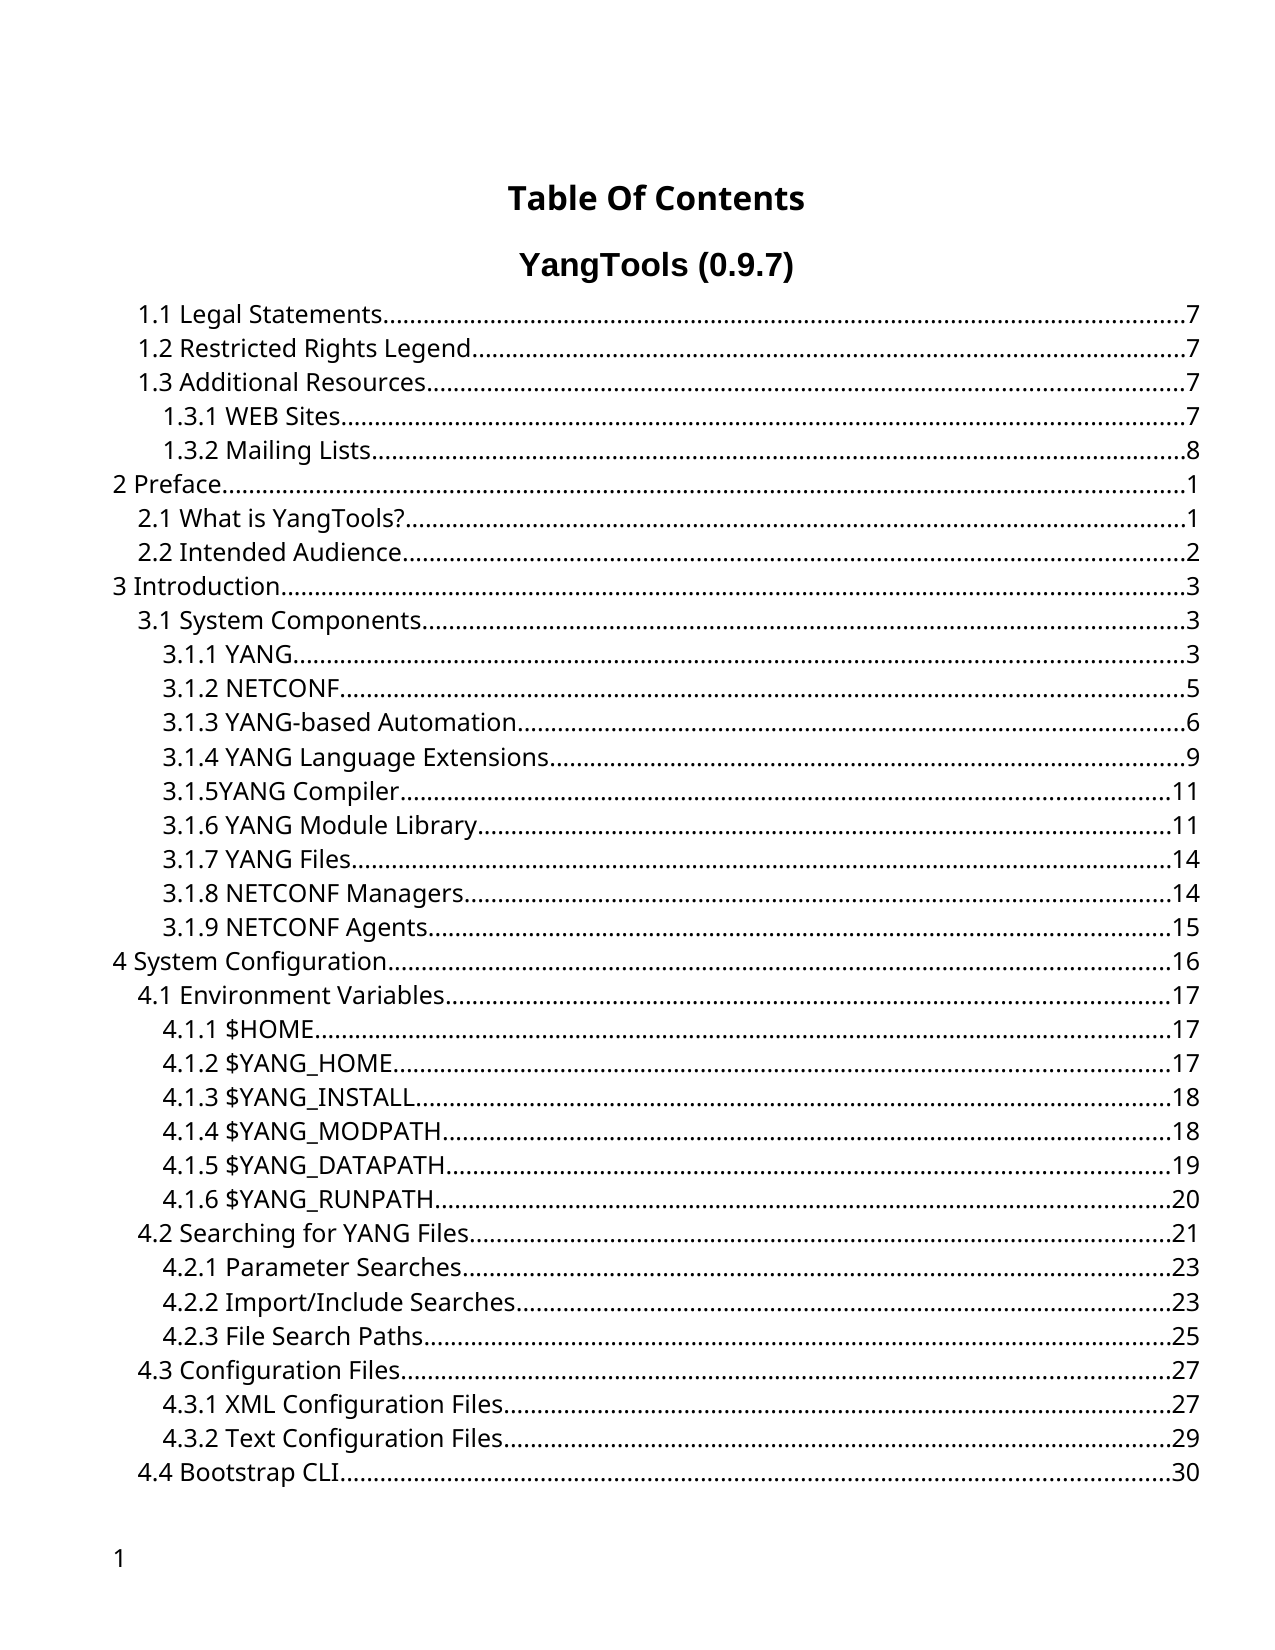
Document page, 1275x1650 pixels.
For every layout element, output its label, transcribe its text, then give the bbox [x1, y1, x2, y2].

text 3.1.8 NETCONF Managers 14 [162, 875, 1200, 909]
text 4.1.6 $YANG_RUNPATH 20 [162, 1182, 1200, 1216]
text 3.1.7 YANG Files 14 [162, 841, 1200, 875]
text 4.1 Environment Variables 17 [137, 978, 1200, 1012]
title Table Of Contents [112, 175, 1200, 220]
text 4.3 Configuration Files 27 [137, 1352, 1200, 1386]
text 3.1.4 YANG Language Extensions 9 [162, 739, 1200, 773]
text 3.1.2 NETCONF 5 [162, 671, 1200, 705]
text 3.1 System Components 3 [137, 603, 1200, 637]
text 2.2 Intended Audience 2 [137, 535, 1200, 569]
text 3 Introduction 3 [112, 569, 1200, 603]
text 4.3.2 Text Configuration Files 29 [162, 1420, 1200, 1454]
text 1.1 Legal Statements 7 [137, 296, 1200, 330]
text 4.2.3 File Search Paths 25 [162, 1318, 1200, 1352]
text 2 Preface 1 [112, 467, 1200, 501]
text 1.3.2 Mailing Lists 8 [162, 433, 1200, 467]
text 1.3.1 WEB Sites 7 [162, 398, 1200, 433]
text 4.2.1 Parameter Searches 23 [162, 1250, 1200, 1284]
text 4.3.1 XML Configuration Files 27 [162, 1386, 1200, 1420]
text 3.1.1 YANG 3 [162, 637, 1200, 671]
text 4.1.3 $YANG_INSTALL 18 [162, 1080, 1200, 1114]
subtitle YangTools (0.9.7) [112, 245, 1200, 284]
text 4.2.2 Import/Include Searches 23 [162, 1284, 1200, 1318]
text 2.1 What is YangTools? 1 [137, 501, 1200, 535]
text 1.3 Additional Resources 7 [137, 364, 1200, 398]
text 3.1.9 NETCONF Agents 15 [162, 909, 1200, 943]
text 3.1.6 YANG Module Library 11 [162, 807, 1200, 841]
text 3.1.3 YANG-based Automation 6 [162, 705, 1200, 739]
text 1.2 Restricted Rights Legend 7 [137, 330, 1200, 364]
text 4.2 Searching for YANG Files 21 [137, 1216, 1200, 1250]
text 4.1.5 $YANG_DATAPATH 19 [162, 1148, 1200, 1182]
text 4.1.4 $YANG_MODPATH 18 [162, 1114, 1200, 1148]
text 4 System Configuration 16 [112, 943, 1200, 978]
text 3.1.5YANG Compiler 11 [162, 773, 1200, 807]
text 4.1.2 $YANG_HOME 17 [162, 1046, 1200, 1080]
text 4.4 Bootstrap CLI 30 [137, 1454, 1200, 1488]
text 4.1.1 $HOME 17 [162, 1012, 1200, 1046]
